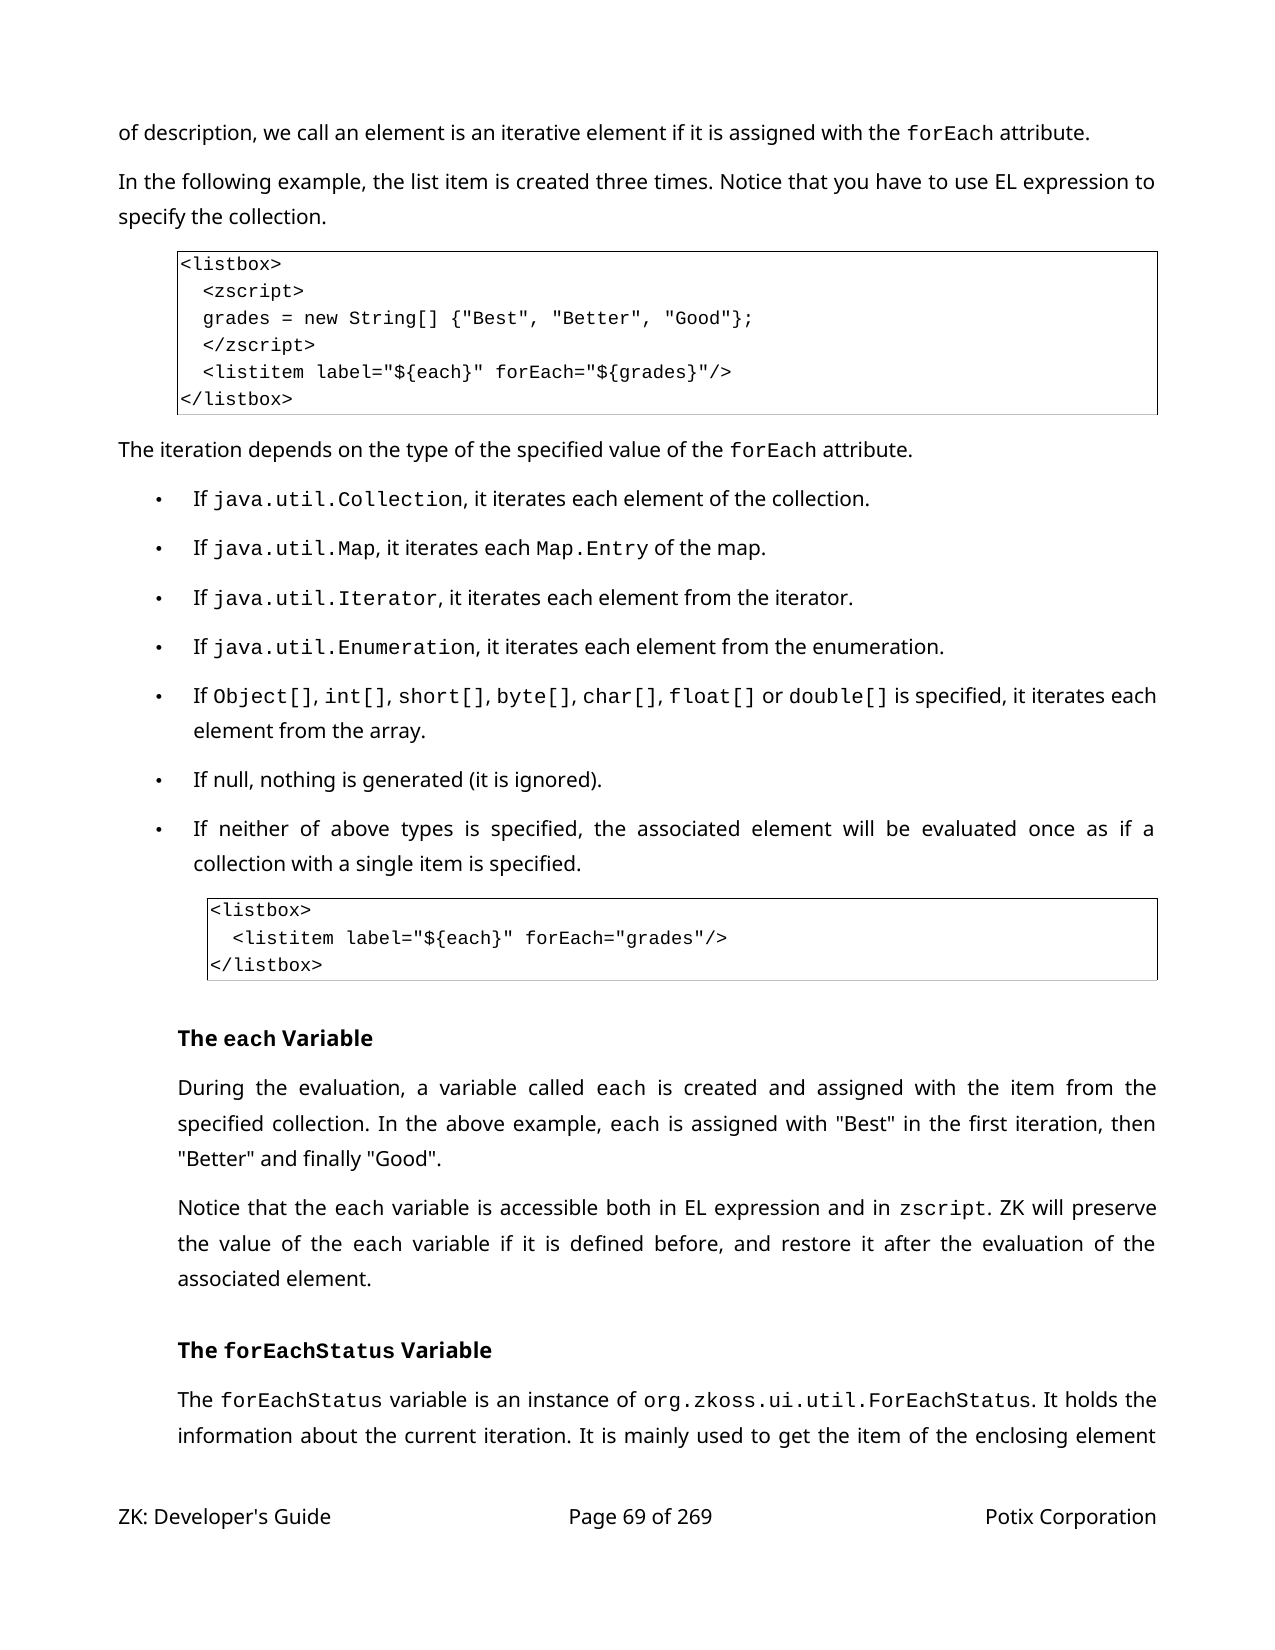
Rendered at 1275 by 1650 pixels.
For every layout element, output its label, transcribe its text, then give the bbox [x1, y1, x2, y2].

list If neither of above types is specified, the associated element will be evaluated once as if a collection with a single item is specified. [156, 814, 1157, 878]
text Notice that the each variable is accessible both in EL expression and in zscript. ZK will preserve the value of the each variable if it is defined before, and restore it after the evaluation of the associated element. [177, 1193, 1157, 1292]
list If java.util.Collection, it iterates each element of the collection. [156, 484, 1157, 513]
text <listitem label="${each}" forEach="grades"/> [208, 926, 1157, 950]
subtitle The each Variable [177, 1022, 1157, 1053]
list If null, nothing is generated (it is ignored). [156, 765, 1157, 794]
list If java.util.Enumeration, it iterates each element from the enumeration. [156, 632, 1157, 660]
text The forEachStatus variable is an instance of org.zkoss.ui.util.ForEachStatus. It holds the information about the current iteration. It is mainly used to get the item of the enclosing element [177, 1386, 1157, 1449]
list If java.util.Map, it iterates each Map.Entry of the map. [156, 533, 1157, 562]
text </listbox> [178, 387, 1157, 414]
text In the following example, the list item is created three times. Notice that you have to use EL expression to specify the collection. [118, 167, 1157, 231]
text </zscript> [178, 333, 1157, 357]
text grades = new String[] {"Best", "Better", "Good"}; [178, 306, 1157, 330]
text During the evaluation, a variable called each is created and assigned with the item from the specified collection. In the above example, each is assigned with "Best" in the first iteration, then "Better" and finally "Good". [177, 1073, 1157, 1172]
text <zscript> [178, 278, 1157, 303]
list If Object[], int[], short[], byte[], char[], float[] or double[] is specified, it iterates each element from the array. [156, 681, 1157, 745]
text <listbox> [178, 252, 1157, 276]
text of description, we call an element is an iterative element if it is assigned with the forEach attribute. [118, 118, 1157, 147]
subtitle The forEachStatus Variable [177, 1335, 1157, 1365]
list If java.util.Iterator, it iterates each element from the iterator. [156, 583, 1157, 611]
text </listbox> [208, 953, 1157, 980]
text <listbox> [208, 899, 1157, 923]
text The iteration depends on the type of the specified value of the forEach attribute. [118, 435, 1157, 464]
text <listitem label="${each}" forEach="${grades}"/> [178, 360, 1157, 384]
